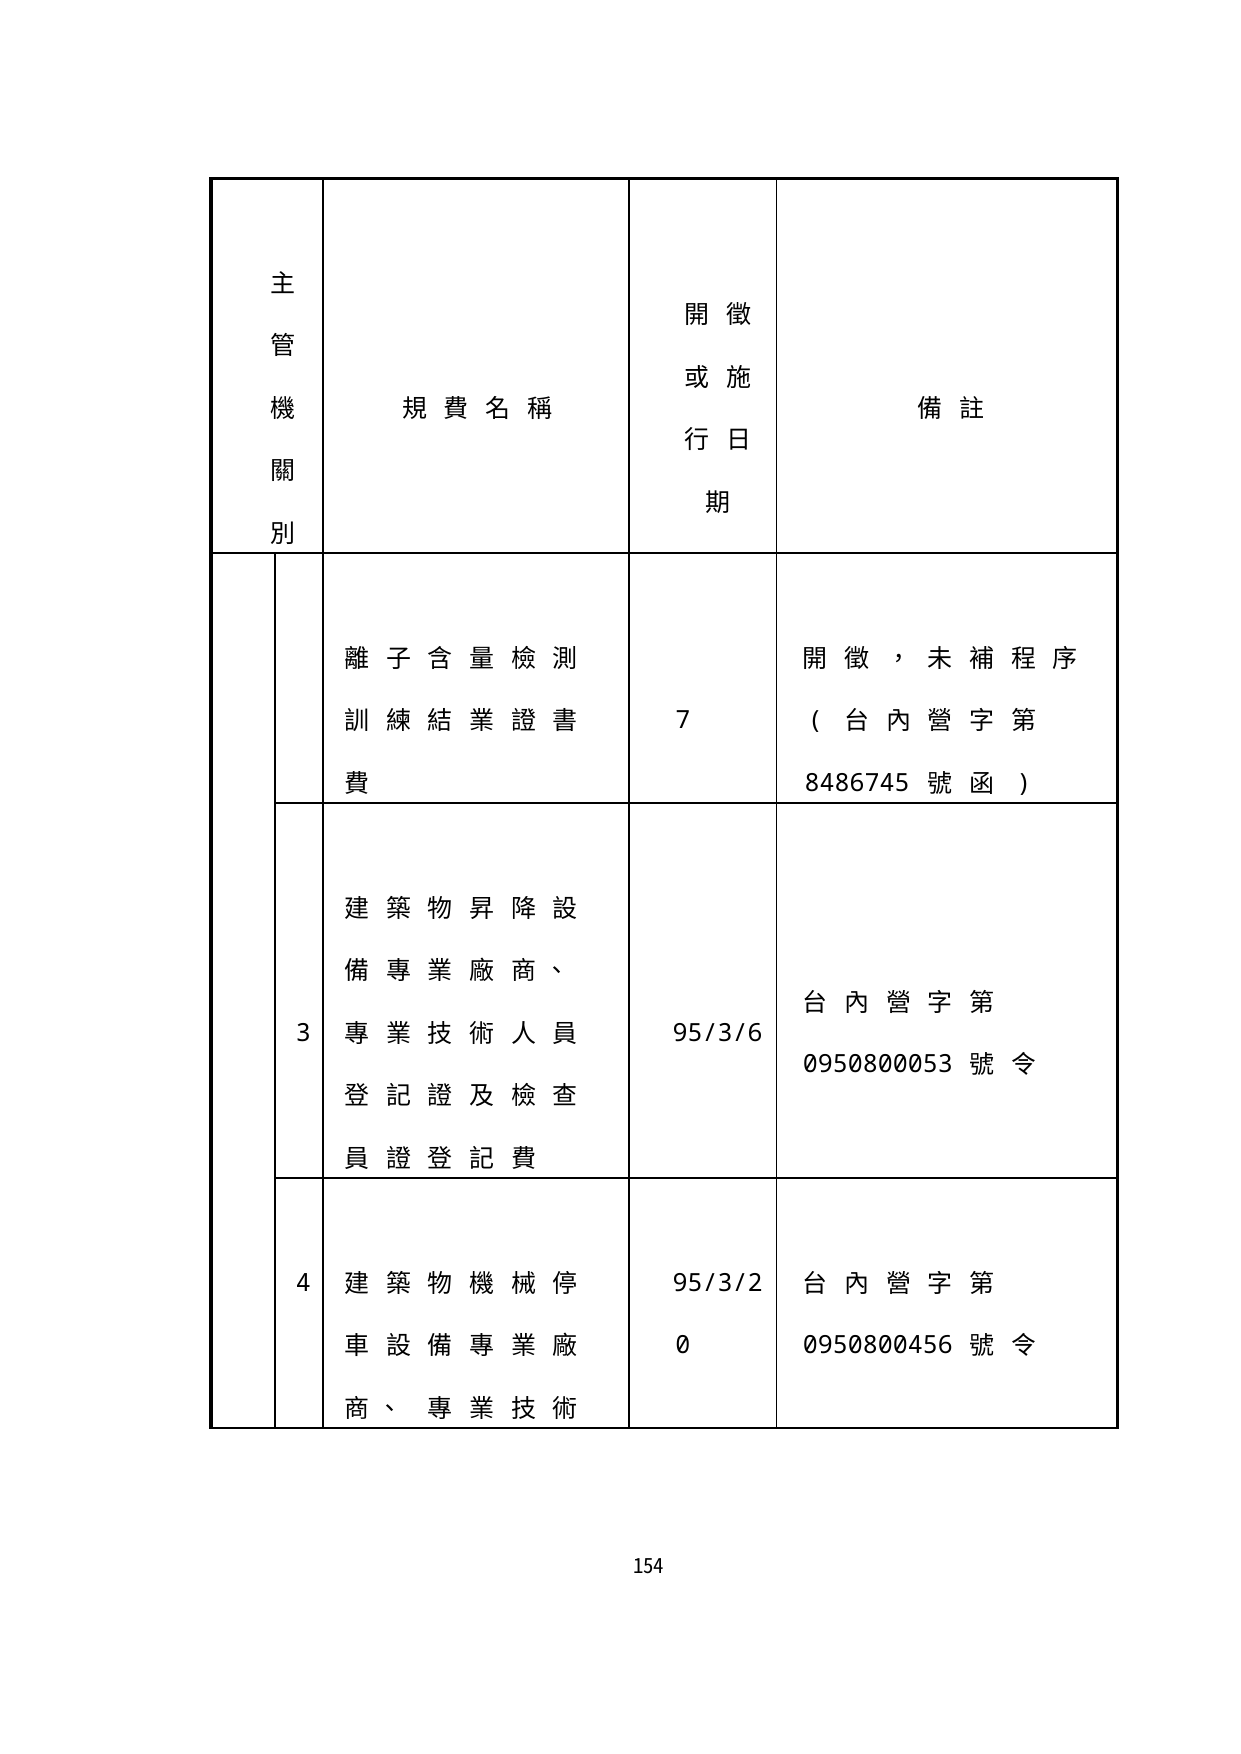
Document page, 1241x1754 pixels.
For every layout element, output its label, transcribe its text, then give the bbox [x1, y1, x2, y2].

table_cell 4 [276, 1179, 322, 1427]
table_header 規費名稱 [324, 180, 628, 552]
table_cell 建築物機械停車設備專業廠商、專業技術 [324, 1179, 628, 1427]
table_cell [276, 554, 322, 802]
table_cell 開徵，未補程序(台內營字第8486745號函) [777, 554, 1116, 802]
table_cell 台內營字第0950800053號令 [777, 804, 1116, 1177]
table_cell 離子含量檢測訓練結業證書費 [324, 554, 628, 802]
table_cell 建築物昇降設備專業廠商、專業技術人員登記證及檢查員證登記費 [324, 804, 628, 1177]
table_header 主管機關別 [213, 180, 322, 552]
table_cell 95/3/20 [630, 1179, 776, 1427]
table_cell 7 [630, 554, 776, 802]
table_cell 內政部 [213, 554, 274, 1427]
table_cell 3 [276, 804, 322, 1177]
table_header 備註 [777, 180, 1116, 552]
table_cell 台內營字第0950800456號令 [777, 1179, 1116, 1427]
table_header 開徵或施行日期 [630, 180, 776, 552]
table_cell 95/3/6 [630, 804, 776, 1177]
